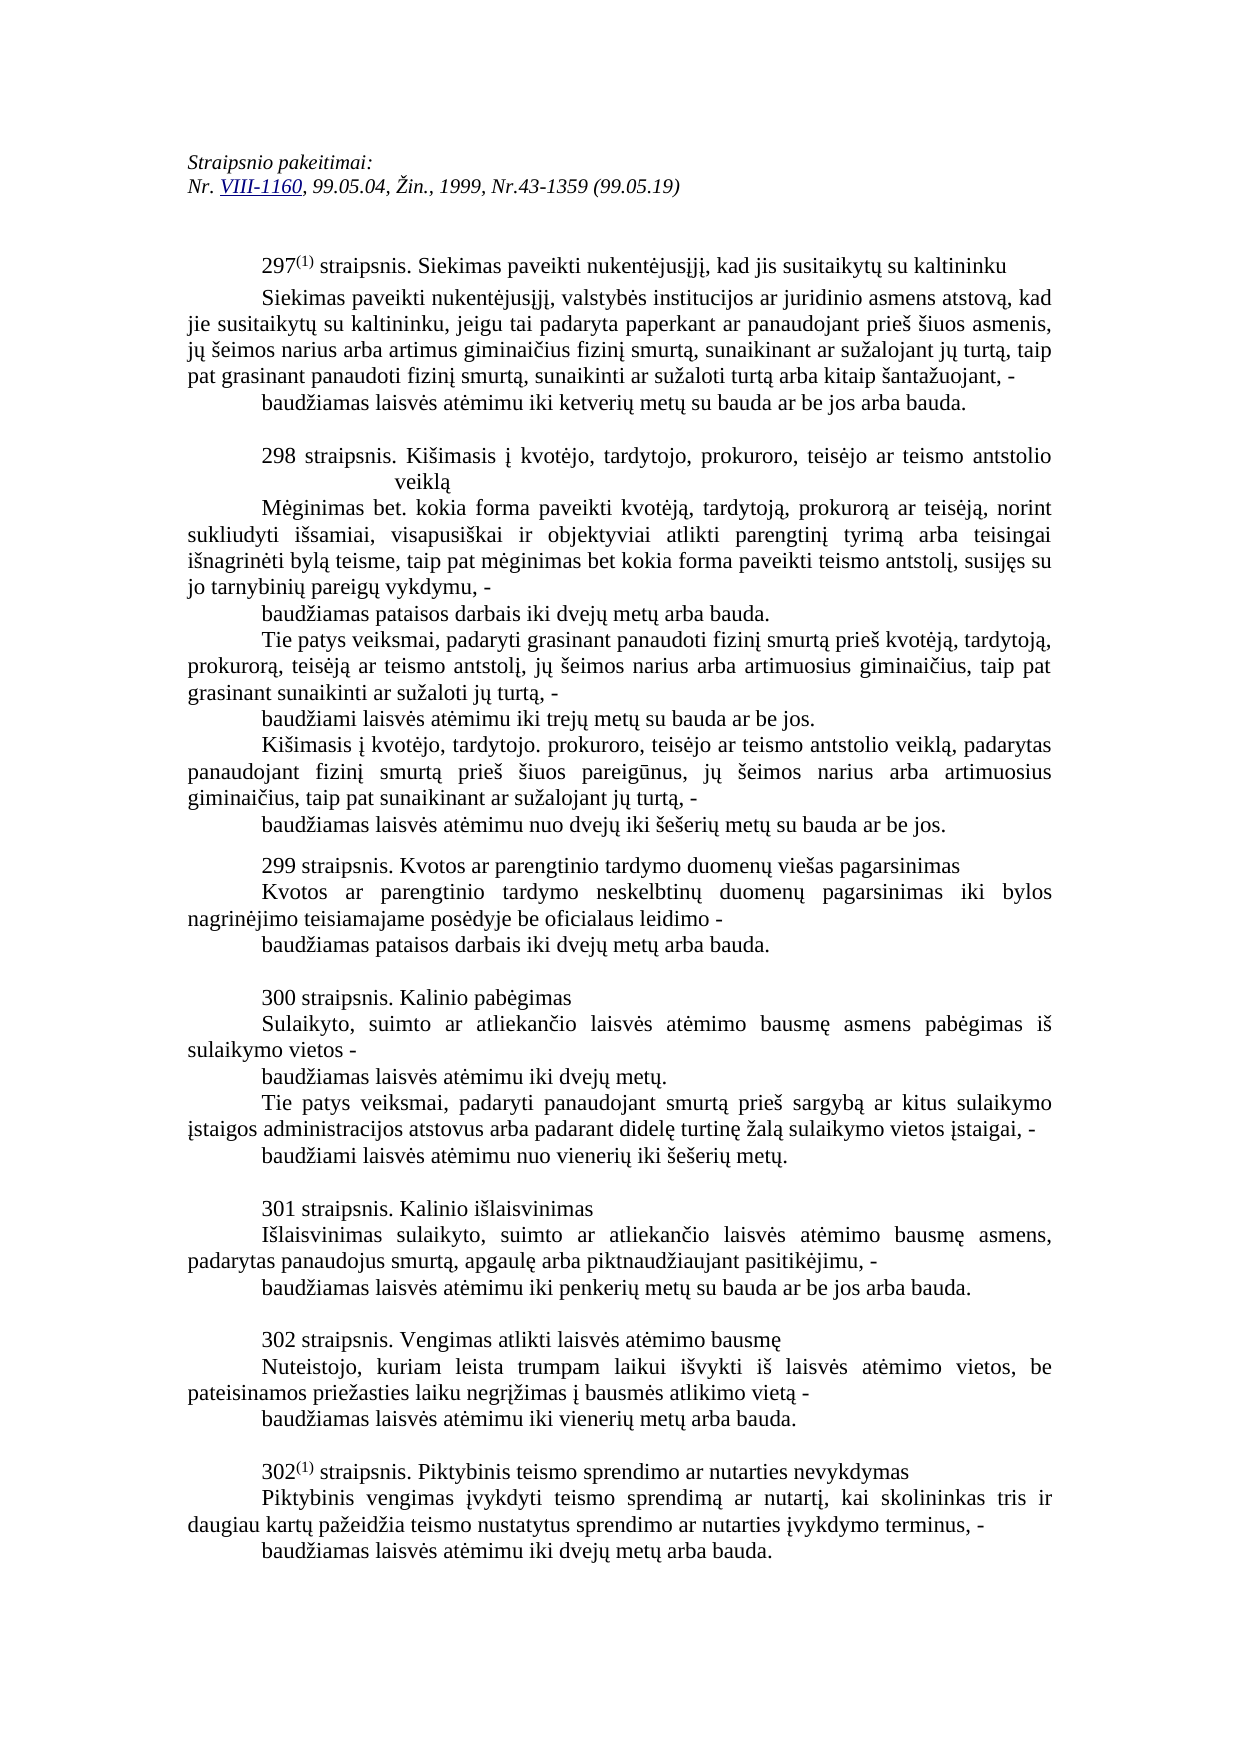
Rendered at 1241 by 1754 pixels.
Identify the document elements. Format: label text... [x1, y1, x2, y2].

text 300 straipsnis. Kalinio pabėgimas [213, 984, 1053, 1010]
text Mėginimas bet. kokia forma paveikti kvotėją, tardytoją, prokurorą ar teisėją, norint sukliudyti išsamiai, visapusiškai ir objektyviai atlikti parengtinį tyrimą arba teisingai išnagrinėti bylą teisme, taip pat mėginimas bet kokia forma paveikti teismo antstolį, susijęs su jo tarnybinių pareigų vykdymu, - [187, 494, 1053, 600]
text baudžiamas pataisos darbais iki dvejų metų arba bauda. [204, 600, 1053, 626]
text Nuteistojo, kuriam leista trumpam laikui išvykti iš laisvės atėmimo vietos, be pateisinamos priežasties laiku negrįžimas į bausmės atlikimo vietą - [187, 1353, 1053, 1405]
text 301 straipsnis. Kalinio išlaisvinimas [216, 1194, 1053, 1221]
text baudžiamas laisvės atėmimu iki penkerių metų su bauda ar be jos arba bauda. [187, 1274, 1053, 1300]
text baudžiamas laisvės atėmimu iki vienerių metų arba bauda. [205, 1405, 1053, 1432]
text Straipsnio pakeitimai: [187, 150, 1053, 174]
text Tie patys veiksmai, padaryti grasinant panaudoti fizinį smurtą prieš kvotėją, tardytoją, prokurorą, teisėją ar teismo antstolį, jų šeimos narius arba artimuosius giminaičius, taip pat grasinant sunaikinti ar sužaloti jų turtą, - [187, 626, 1053, 705]
text Siekimas paveikti nukentėjusįjį, valstybės institucijos ar juridinio asmens atstovą, kad jie susitaikytų su kaltininku, jeigu tai padaryta paperkant ar panaudojant prieš šiuos asmenis, jų šeimos narius arba artimus giminaičius fizinį smurtą, sunaikinant ar sužalojant jų turtą, taip pat grasinant panaudoti fizinį smurtą, sunaikinti ar sužaloti turtą arba kitaip šantažuojant, - [187, 283, 1053, 389]
text baudžiamas laisvės atėmimu iki dvejų metų arba bauda. [187, 1537, 1053, 1563]
text baudžiamas laisvės atėmimu nuo dvejų iki šešerių metų su bauda ar be jos. [187, 811, 1053, 837]
text baudžiamas pataisos darbais iki dvejų metų arba bauda. [213, 931, 1053, 957]
text Kvotos ar parengtinio tardymo neskelbtinų duomenų pagarsinimas iki bylos nagrinėjimo teisiamajame posėdyje be oficialaus leidimo - [187, 878, 1053, 931]
text 302 straipsnis. Vengimas atlikti laisvės atėmimo bausmę [205, 1326, 1053, 1353]
text 297(1) straipsnis. Siekimas paveikti nukentėjusįjį, kad jis susitaikytų su kaltininku [261, 252, 1053, 278]
text baudžiami laisvės atėmimu nuo vienerių iki šešerių metų. [216, 1142, 1053, 1168]
text baudžiamas laisvės atėmimu iki dvejų metų. [214, 1063, 1053, 1089]
text Išlaisvinimas sulaikyto, suimto ar atliekančio laisvės atėmimo bausmę asmens, padarytas panaudojus smurtą, apgaulę arba piktnaudžiaujant pasitikėjimu, - [187, 1221, 1053, 1274]
text 298 straipsnis. Kišimasis į kvotėjo, tardytojo, prokuroro, teisėjo ar teismo antstolio veiklą [261, 442, 1053, 494]
text 302(1) straipsnis. Piktybinis teismo sprendimo ar nutarties nevykdymas [261, 1458, 1053, 1484]
text 299 straipsnis. Kvotos ar parengtinio tardymo duomenų viešas pagarsinimas [261, 852, 1053, 878]
text Sulaikyto, suimto ar atliekančio laisvės atėmimo bausmę asmens pabėgimas iš sulaikymo vietos - [187, 1010, 1053, 1063]
text baudžiamas laisvės atėmimu iki ketverių metų su bauda ar be jos arba bauda. [187, 389, 1053, 415]
text Kišimasis į kvotėjo, tardytojo. prokuroro, teisėjo ar teismo antstolio veiklą, padarytas panaudojant fizinį smurtą prieš šiuos pareigūnus, jų šeimos narius arba artimuosius giminaičius, taip pat sunaikinant ar sužalojant jų turtą, - [187, 732, 1053, 811]
text Tie patys veiksmai, padaryti panaudojant smurtą prieš sargybą ar kitus sulaikymo įstaigos administracijos atstovus arba padarant didelę turtinę žalą sulaikymo vietos įstaigai, - [187, 1089, 1053, 1142]
text Piktybinis vengimas įvykdyti teismo sprendimą ar nutartį, kai skolininkas tris ir daugiau kartų pažeidžia teismo nustatytus sprendimo ar nutarties įvykdymo terminus, - [187, 1484, 1053, 1537]
text baudžiami laisvės atėmimu iki trejų metų su bauda ar be jos. [187, 705, 1053, 732]
text Nr. VIII-1160, 99.05.04, Žin., 1999, Nr.43-1359 (99.05.19) [187, 174, 1053, 198]
